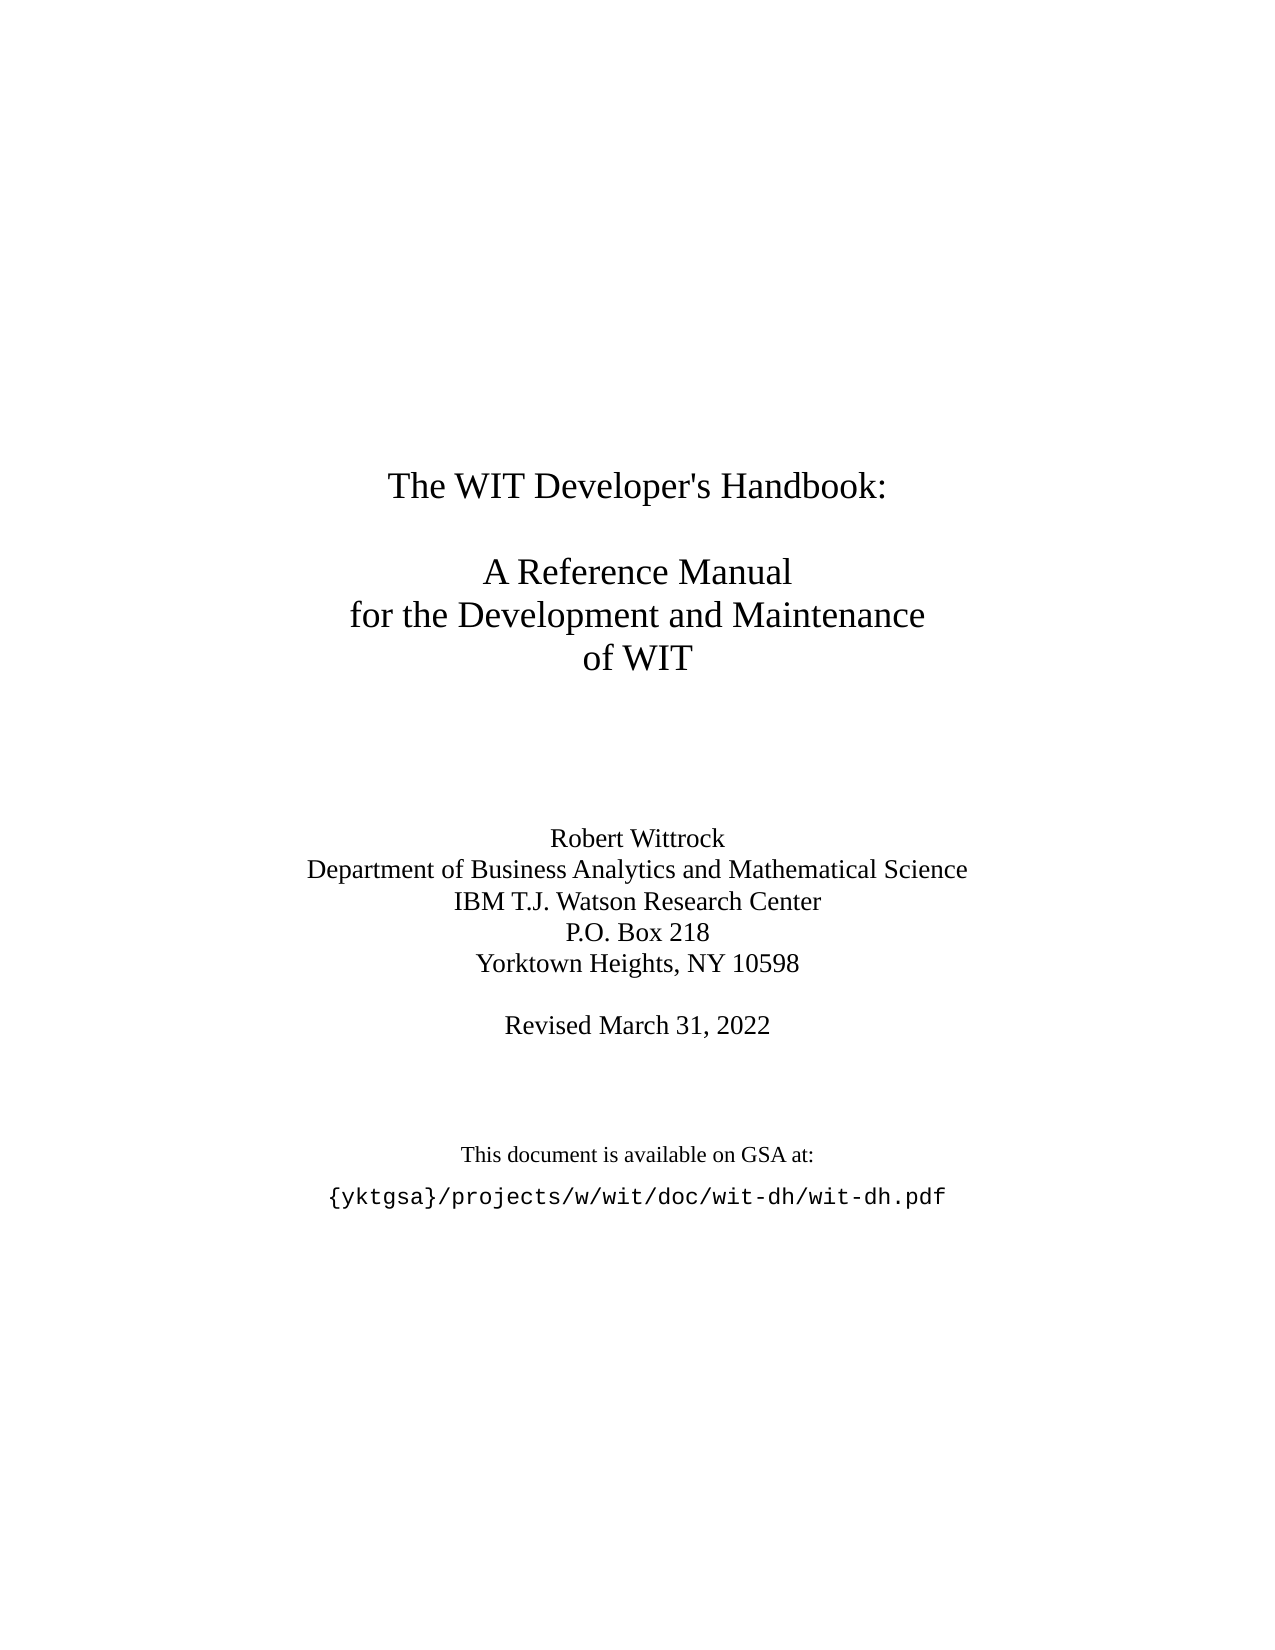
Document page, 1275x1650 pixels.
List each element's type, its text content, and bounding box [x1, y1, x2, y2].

text of WIT [118, 636, 1157, 679]
text A Reference Manual [118, 549, 1157, 592]
text for the Development and Maintenance [118, 592, 1157, 636]
text Yorktown Heights, NY 10598 [118, 947, 1157, 978]
text IBM T.J. Watson Research Center [118, 885, 1157, 916]
text {yktgsa}/projects/w/wit/doc/wit-dh/wit-dh.pdf [117, 1186, 1157, 1211]
text P.O. Box 218 [118, 916, 1157, 947]
text Revised March 31, 2022 [118, 1009, 1157, 1041]
text Robert Wittrock [118, 822, 1157, 854]
text Department of Business Analytics and Mathematical Science [118, 854, 1157, 885]
text The WIT Developer's Handbook: [118, 463, 1157, 506]
text This document is available on GSA at: [118, 1141, 1157, 1167]
